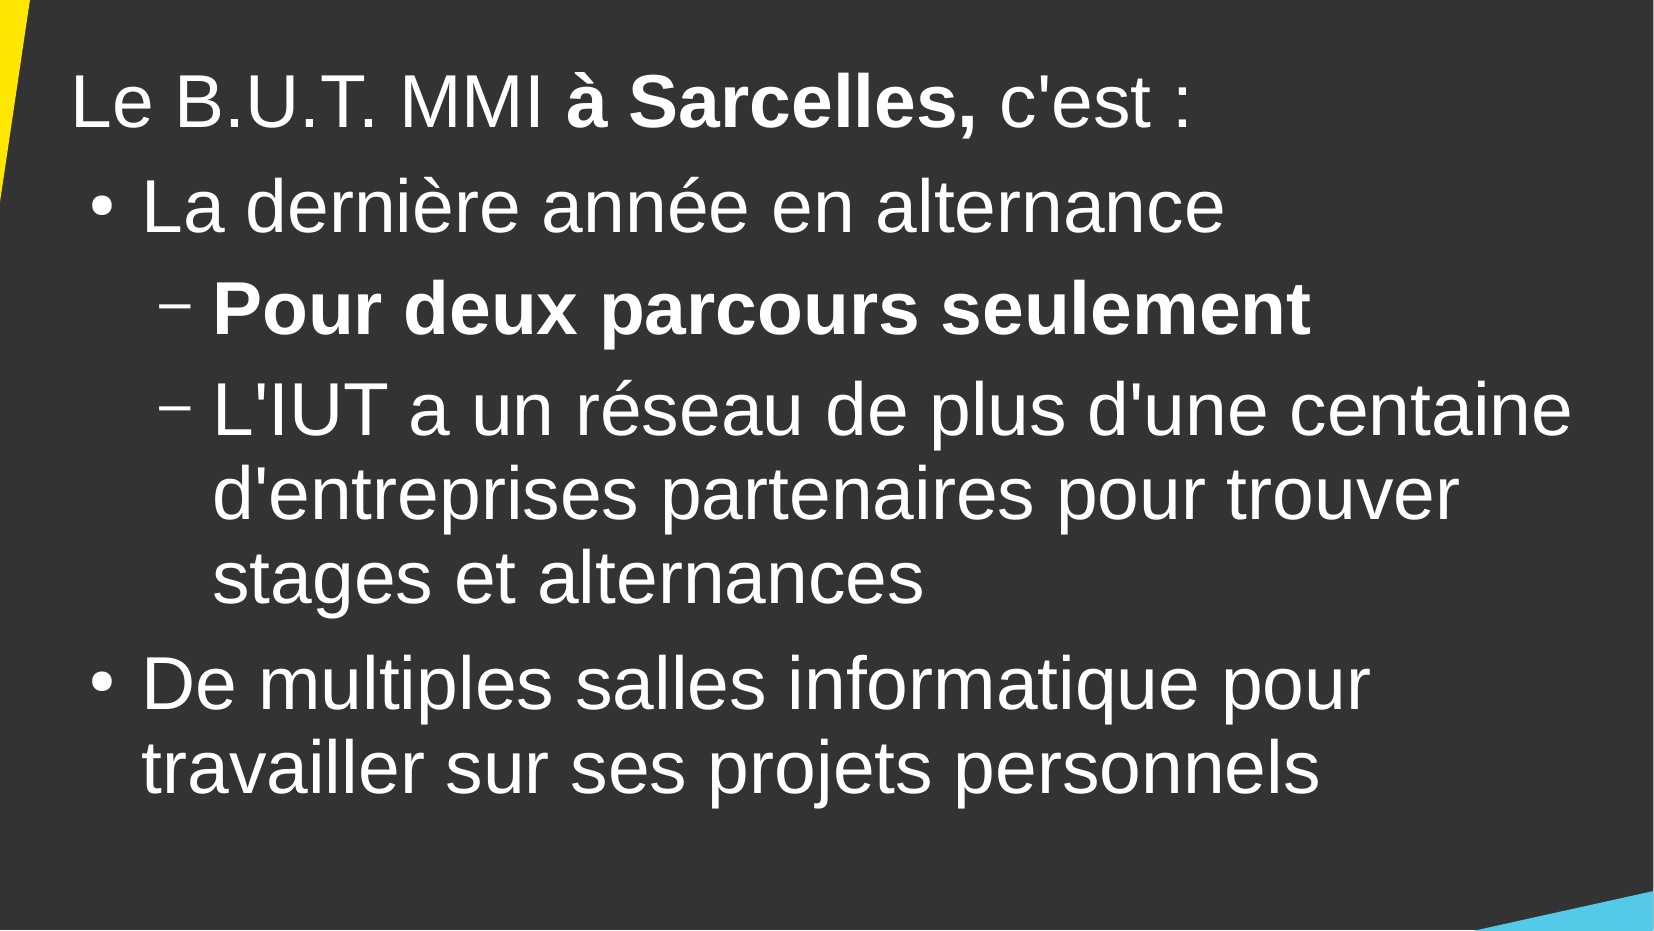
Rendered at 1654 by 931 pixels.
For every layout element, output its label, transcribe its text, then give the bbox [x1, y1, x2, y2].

text_box [1472, 890, 1654, 931]
list Le B.U.T. MMI à Sarcelles, c'est : La dernière année en alternance Pour deux parcours seulement L'IUT a un réseau de plus d'une centaine d'entreprises partenaires pour trouver stages et alternances De multiples salles informatique pour travailler sur ses projets personnels [70, 59, 1595, 875]
text_box [0, 0, 30, 202]
